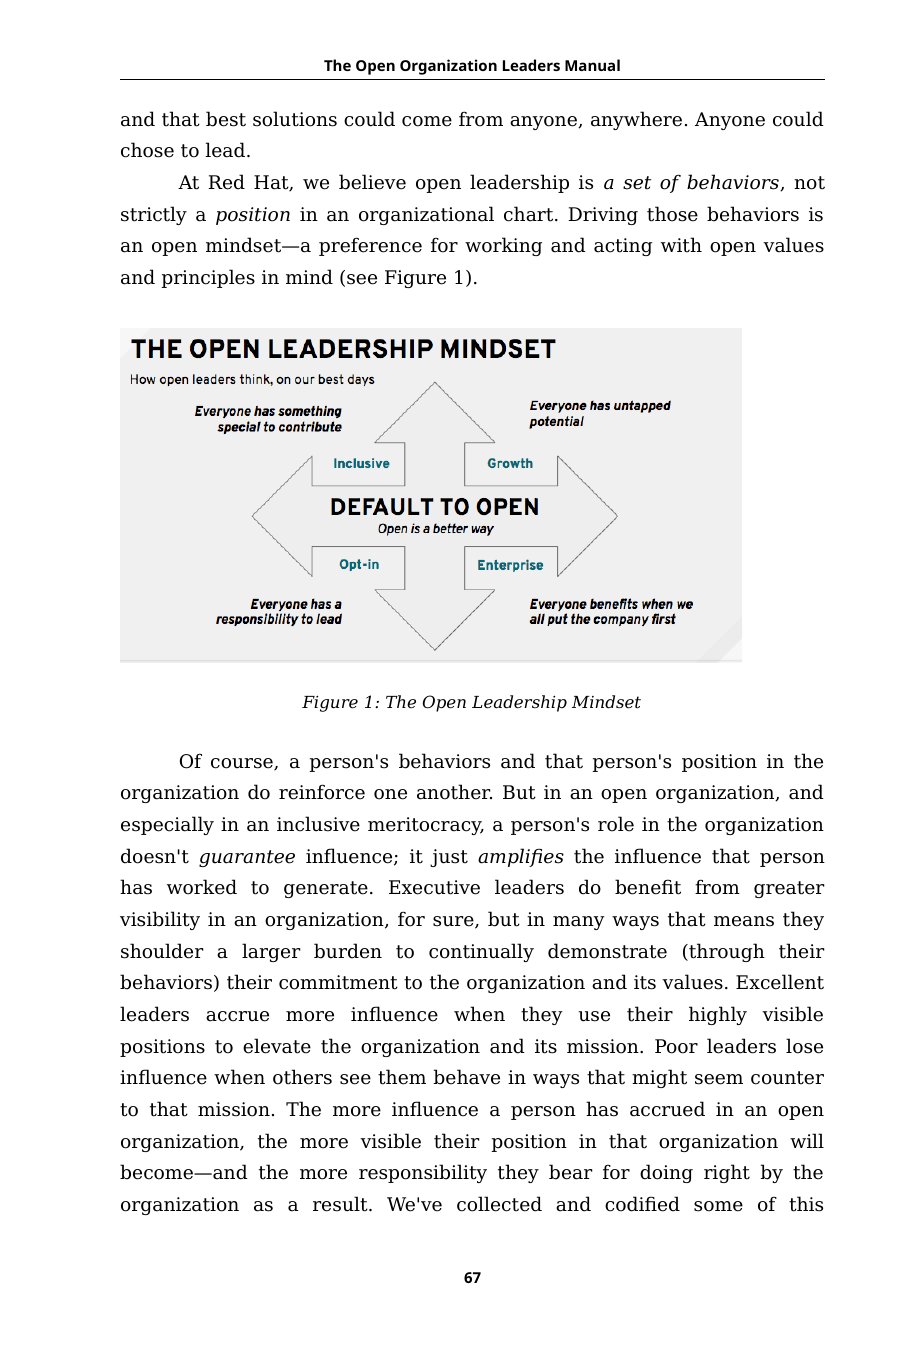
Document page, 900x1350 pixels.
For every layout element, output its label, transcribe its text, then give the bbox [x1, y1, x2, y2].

text Of course, a person's behaviors and that person's position in the organization do reinforce one another. But in an open organization, and especially in an inclusive meritocracy, a person's role in the organization doesn't guarantee influence; it just amplifies the influence that person has worked to generate. Executive leaders do benefit from greater visibility in an organization, for sure, but in many ways that means they shoulder a larger burden to continually demonstrate (through their behaviors) their commitment to the organization and its values. Excellent leaders accrue more influence when they use their highly visible positions to elevate the organization and its mission. Poor leaders lose influence when others see them behave in ways that might seem counter to that mission. The more influence a person has accrued in an open organization, the more visible their position in that organization will become—and the more responsibility they bear for doing right by the organization as a result. We've collected and codified some of this [120, 751, 825, 1216]
picture [120, 328, 743, 663]
text and that best solutions could come from anyone, anywhere. Anyone could chose to lead. [120, 109, 825, 162]
text At Red Hat, we believe open leadership is a set of behaviors, not strictly a position in an organizational chart. Driving those behaviors is an open mindset—a preference for working and acting with open values and principles in mind (see Figure 1). [120, 172, 825, 289]
text Figure 1: The Open Leadership Mindset [120, 693, 825, 712]
